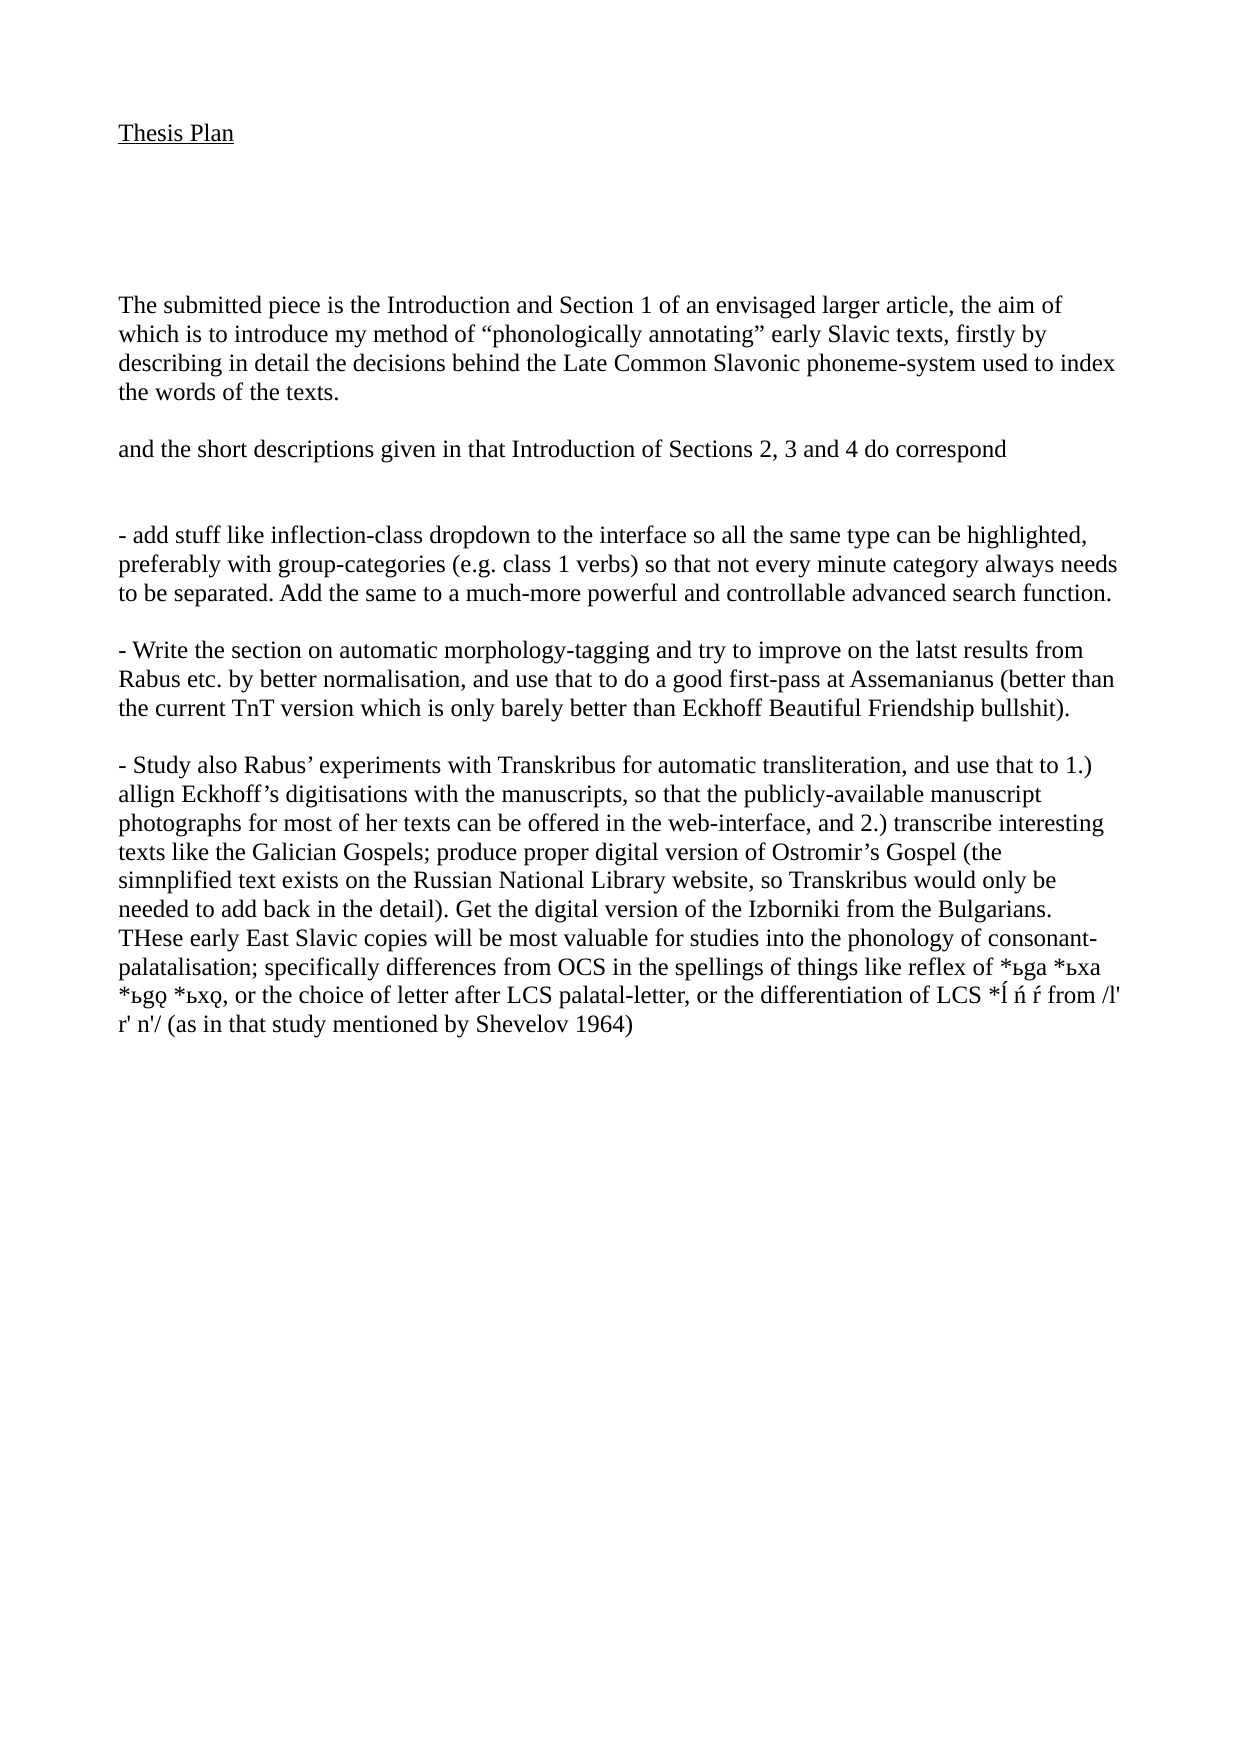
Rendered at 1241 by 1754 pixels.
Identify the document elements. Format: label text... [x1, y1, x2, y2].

text THese early East Slavic copies will be most valuable for studies into the phonology of consonant-palatalisation; specifically differences from OCS in the spellings of things like reflex of *ьga *ьxa *ьgǫ *ьxǫ, or the choice of letter after LCS palatal-letter, or the differentiation of LCS *ĺ ń ŕ from /l' r' n'/ (as in that study mentioned by Shevelov 1964) [118, 923, 1122, 1038]
text Thesis Plan [118, 118, 1122, 147]
text - Write the section on automatic morphology-tagging and try to improve on the latst results from Rabus etc. by better normalisation, and use that to do a good first-pass at Assemanianus (better than the current TnT version which is only barely better than Eckhoff Beautiful Friendship bullshit). [118, 636, 1122, 722]
text The submitted piece is the Introduction and Section 1 of an envisaged larger article, the aim of which is to introduce my method of “phonologically annotating” early Slavic texts, firstly by describing in detail the decisions behind the Late Common Slavonic phoneme-system used to index the words of the texts. [118, 291, 1122, 406]
text - add stuff like inflection-class dropdown to the interface so all the same type can be highlighted, preferably with group-categories (e.g. class 1 verbs) so that not every minute category always needs to be separated. Add the same to a much-more powerful and controllable advanced search function. [118, 521, 1122, 607]
text - Study also Rabus’ experiments with Transkribus for automatic transliteration, and use that to 1.) allign Eckhoff’s digitisations with the manuscripts, so that the publicly-available manuscript photographs for most of her texts can be offered in the web-interface, and 2.) transcribe interesting texts like the Galician Gospels; produce proper digital version of Ostromir’s Gospel (the simnplified text exists on the Russian National Library website, so Transkribus would only be needed to add back in the detail). Get the digital version of the Izborniki from the Bulgarians. [118, 751, 1122, 923]
text and the short descriptions given in that Introduction of Sections 2, 3 and 4 do correspond [118, 434, 1122, 463]
